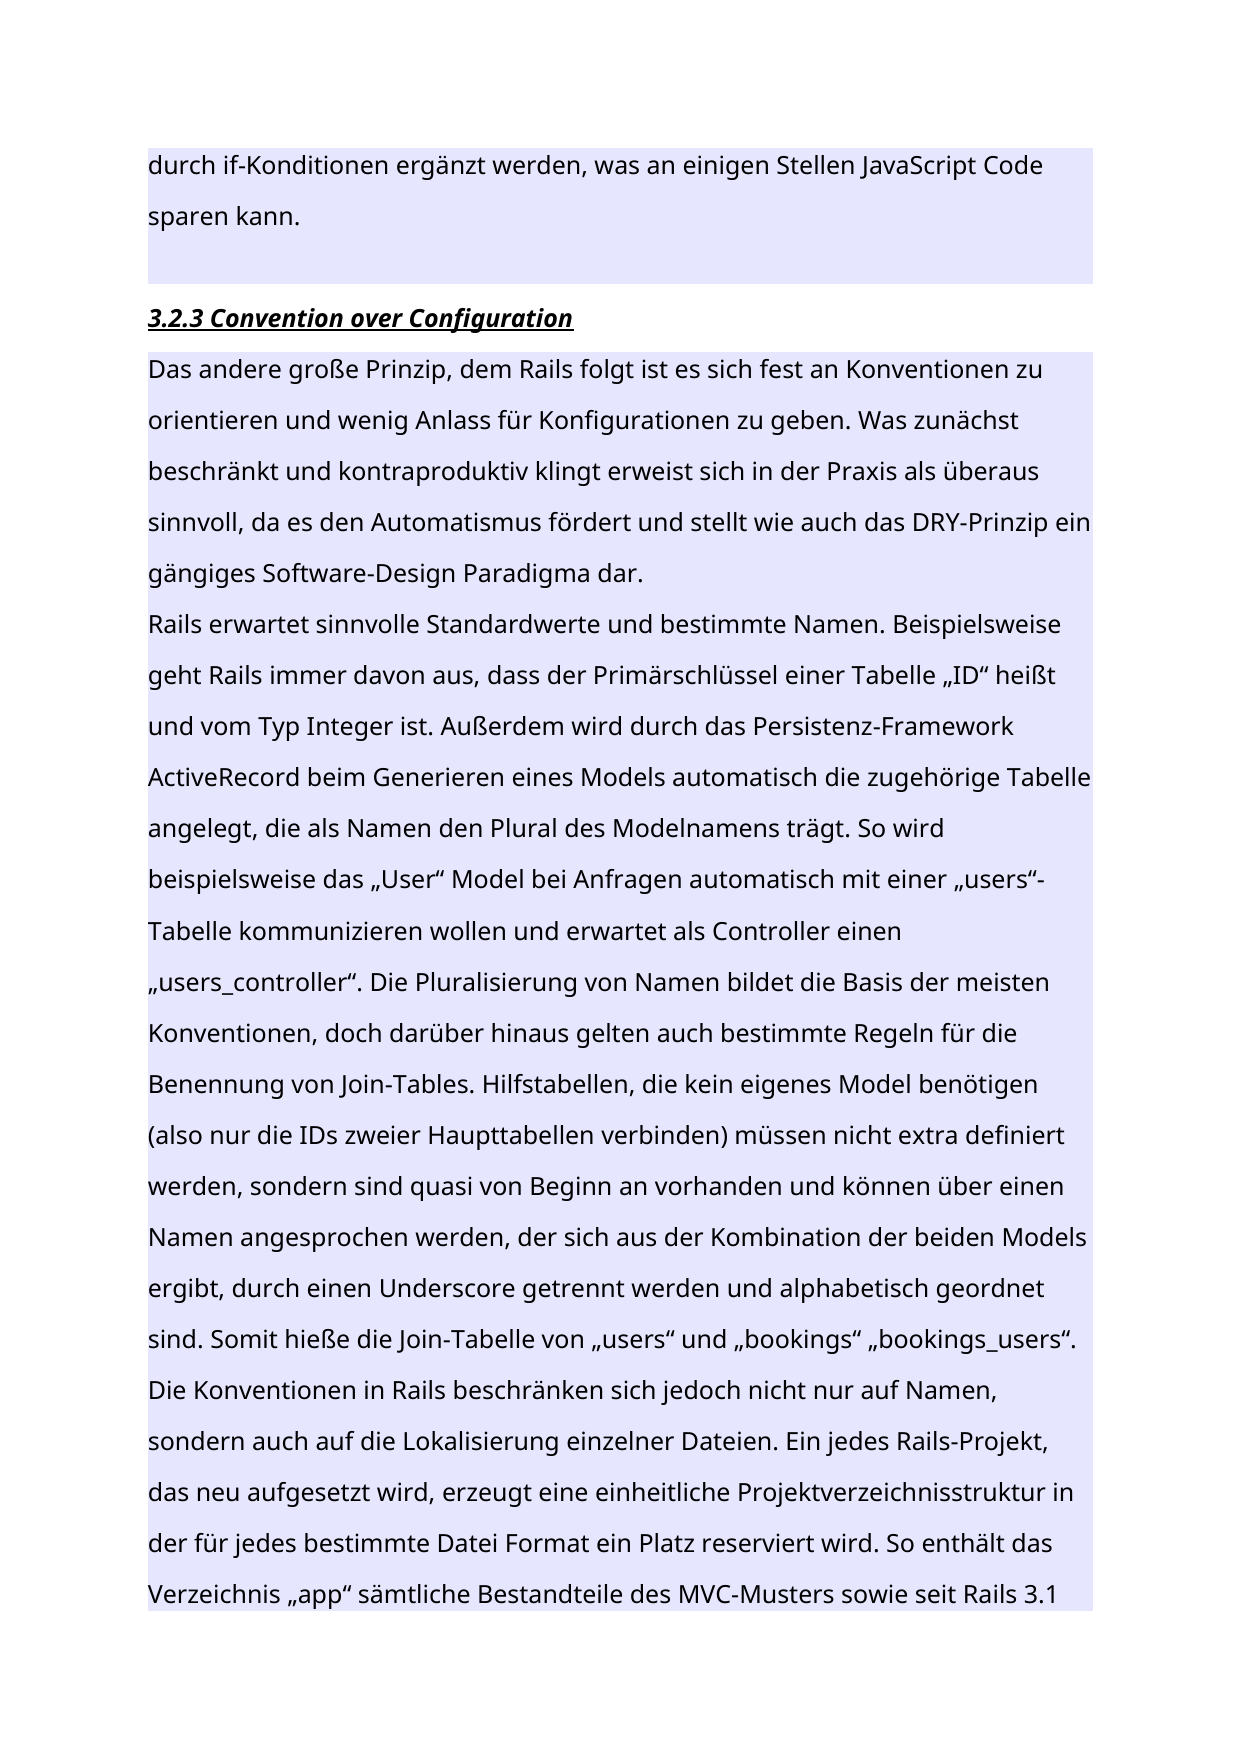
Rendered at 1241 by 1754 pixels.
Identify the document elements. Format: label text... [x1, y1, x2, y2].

subtitle 3.2.3 Convention over Configuration [148, 301, 1093, 335]
text durch if-Konditionen ergänzt werden, was an einigen Stellen JavaScript Code sparen kann. [148, 148, 1093, 233]
text Das andere große Prinzip, dem Rails folgt ist es sich fest an Konventionen zu orientieren und wenig Anlass für Konfigurationen zu geben. Was zunächst beschränkt und kontraproduktiv klingt erweist sich in der Praxis als überaus sinnvoll, da es den Automatismus fördert und stellt wie auch das DRY-Prinzip ein gängiges Software-Design Paradigma dar. [148, 352, 1093, 590]
text Rails erwartet sinnvolle Standardwerte und bestimmte Namen. Beispielsweise geht Rails immer davon aus, dass der Primärschlüssel einer Tabelle „ID“ heißt und vom Typ Integer ist. Außerdem wird durch das Persistenz-Framework ActiveRecord beim Generieren eines Models automatisch die zugehörige Tabelle angelegt, die als Namen den Plural des Modelnamens trägt. So wird beispielsweise das „User“ Model bei Anfragen automatisch mit einer „users“-Tabelle kommunizieren wollen und erwartet als Controller einen „users_controller“. Die Pluralisierung von Namen bildet die Basis der meisten Konventionen, doch darüber hinaus gelten auch bestimmte Regeln für die Benennung von Join-Tables. Hilfstabellen, die kein eigenes Model benötigen (also nur die IDs zweier Haupttabellen verbinden) müssen nicht extra definiert werden, sondern sind quasi von Beginn an vorhanden und können über einen Namen angesprochen werden, der sich aus der Kombination der beiden Models ergibt, durch einen Underscore getrennt werden und alphabetisch geordnet sind. Somit hieße die Join-Tabelle von „users“ und „bookings“ „bookings_users“. [148, 607, 1093, 1356]
text Die Konventionen in Rails beschränken sich jedoch nicht nur auf Namen, sondern auch auf die Lokalisierung einzelner Dateien. Ein jedes Rails-Projekt, das neu aufgesetzt wird, erzeugt eine einheitliche Projektverzeichnisstruktur in der für jedes bestimmte Datei Format ein Platz reserviert wird. So enthält das Verzeichnis „app“ sämtliche Bestandteile des MVC-Musters sowie seit Rails 3.1 [148, 1373, 1093, 1611]
